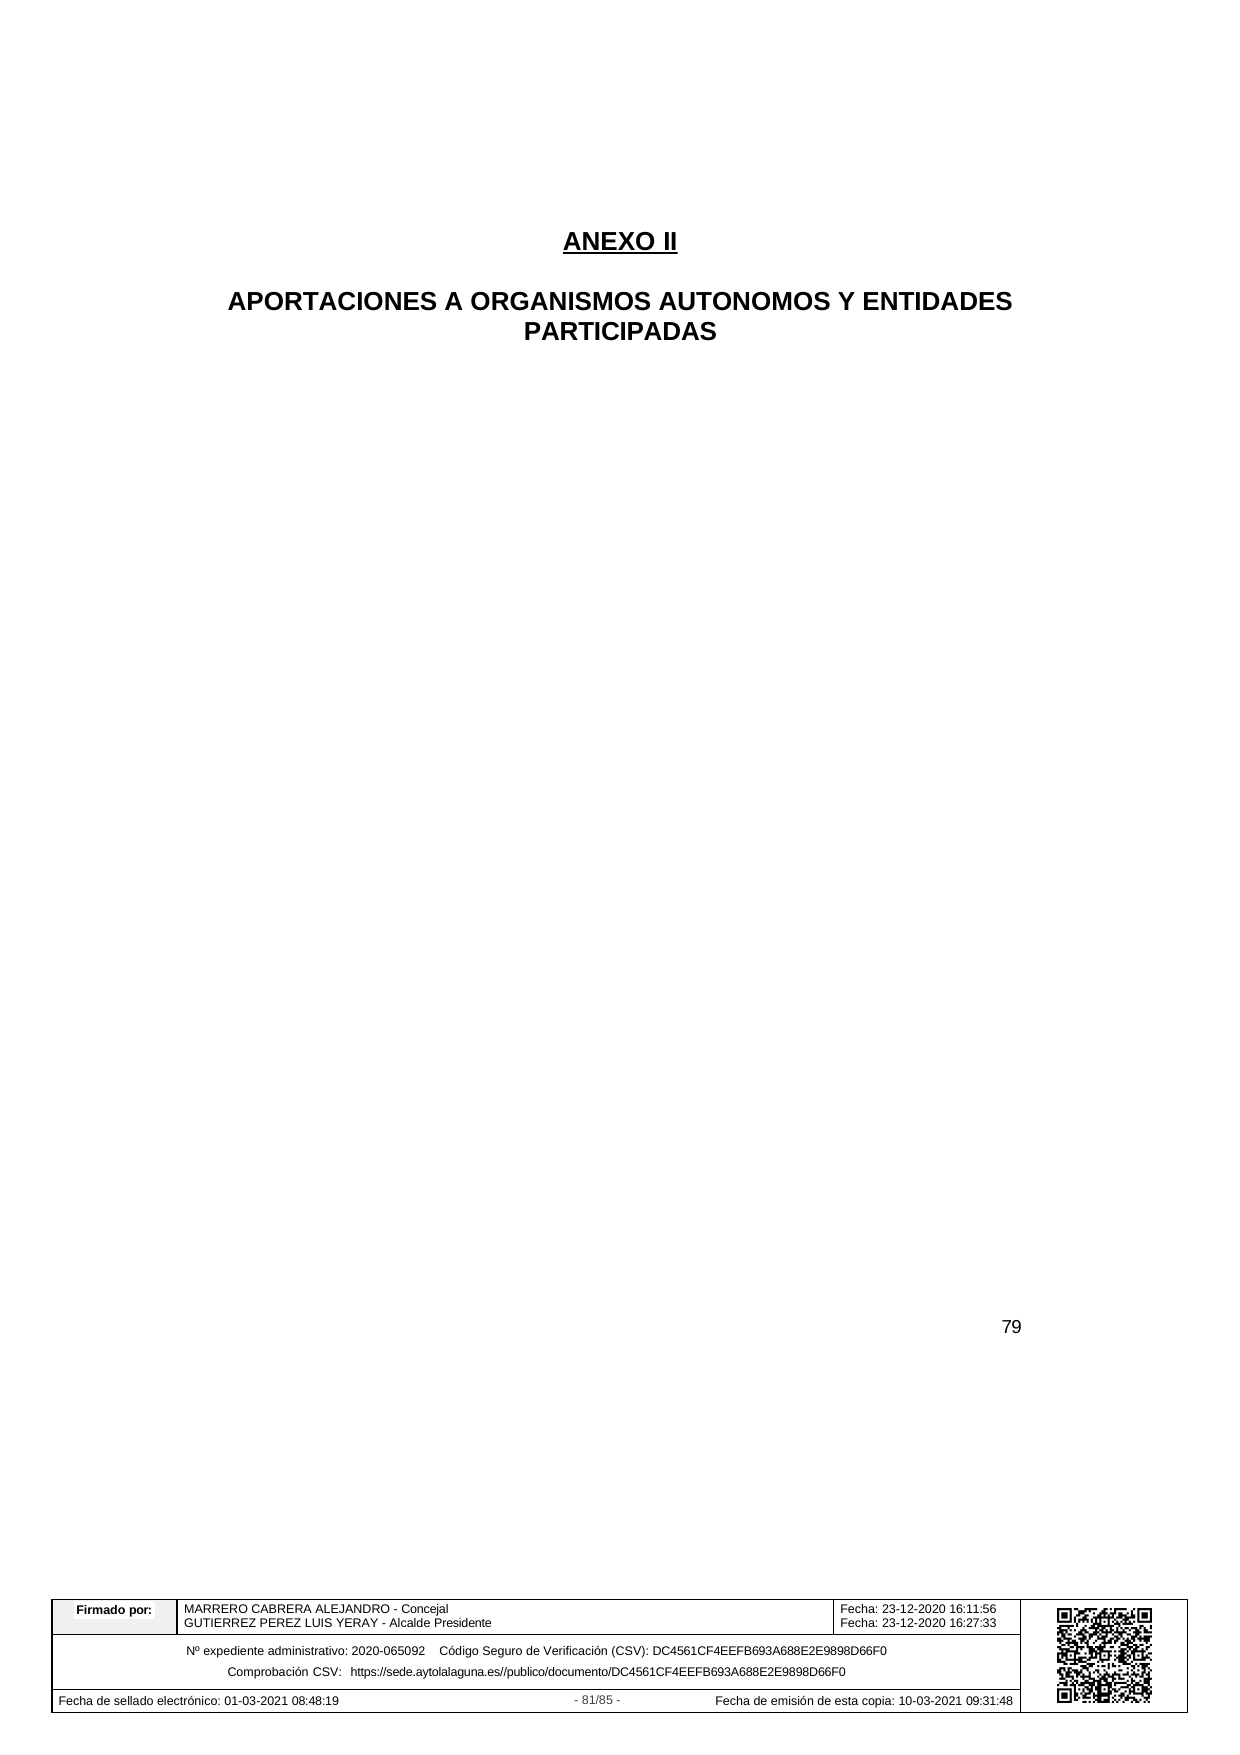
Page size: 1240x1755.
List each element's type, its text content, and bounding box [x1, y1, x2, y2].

text APORTACIONES A ORGANISMOS AUTONOMOS Y ENTIDADES PARTICIPADAS [210, 286, 1031, 346]
text 79 [175, 1316, 1022, 1337]
text ANEXO II [210, 226, 1031, 256]
